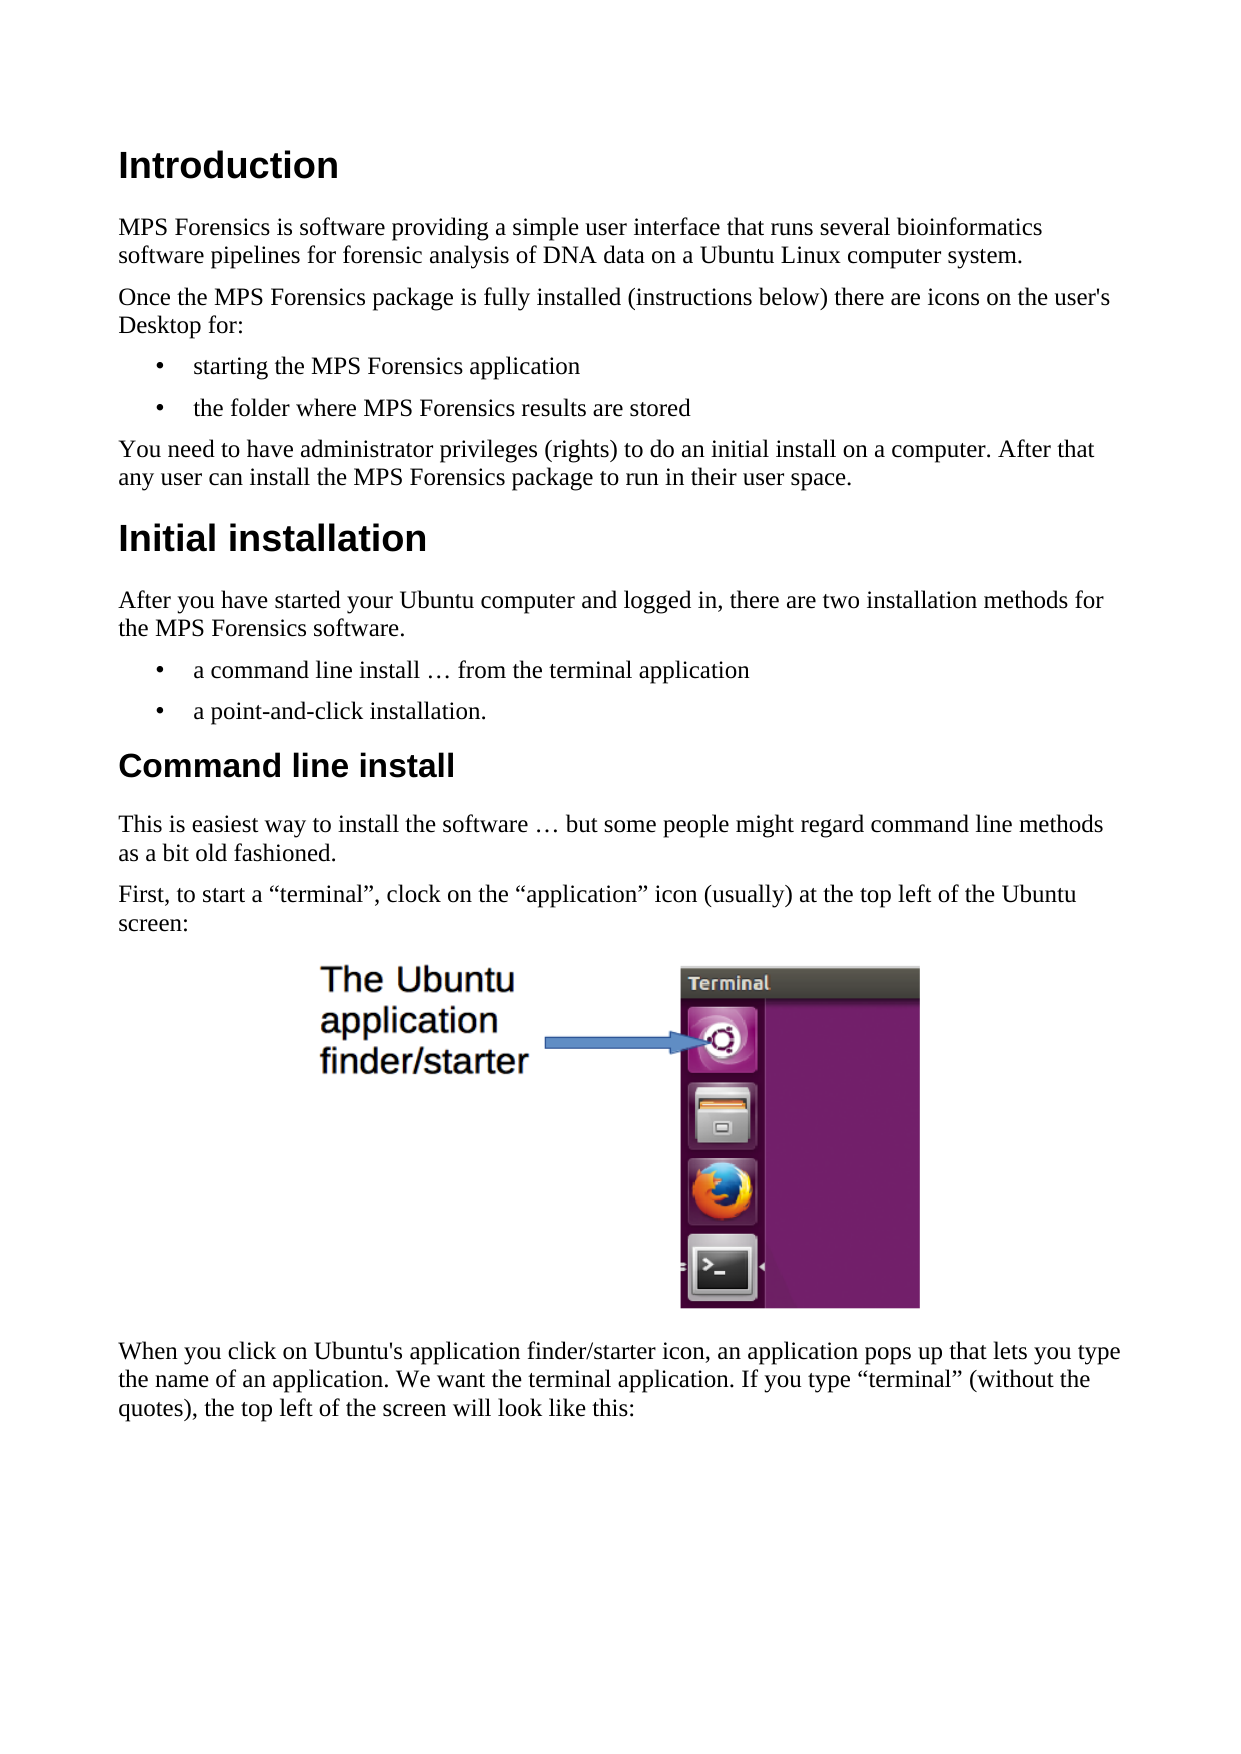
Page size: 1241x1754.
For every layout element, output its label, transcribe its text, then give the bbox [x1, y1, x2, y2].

text After you have started your Ubuntu computer and logged in, there are two installation methods for the MPS Forensics software. [118, 585, 1122, 642]
list starting the MPS Forensics application [156, 351, 1122, 380]
text Once the MPS Forensics package is fully installed (instructions below) there are icons on the user's Desktop for: [118, 282, 1122, 339]
text You need to have administrator privileges (rights) to do an initial install on a computer. After that any user can install the MPS Forensics package to run in their user space. [118, 434, 1122, 491]
list the folder where MPS Forensics results are stored [156, 393, 1122, 421]
text MPS Forensics is software providing a simple user interface that runs several bioinformatics software pipelines for forensic analysis of DNA data on a Ubuntu Linux computer system. [118, 212, 1122, 269]
list a command line install … from the terminal application [156, 655, 1122, 683]
text When you click on Ubuntu's application finder/starter icon, an application pops up that lets you type the name of an application. We want the terminal application. If you type “terminal” (without the quotes), the top left of the screen will look like this: [118, 1336, 1122, 1422]
picture [302, 936, 938, 1336]
subtitle Introduction [118, 143, 1122, 187]
list a point-and-click installation. [156, 696, 1122, 724]
text First, to start a “terminal”, clock on the “application” icon (usually) at the top left of the Ubuntu screen: [118, 879, 1122, 936]
subtitle Initial installation [118, 516, 1122, 560]
subtitle Command line install [118, 745, 1122, 784]
text This is easiest way to install the software … but some people might regard command line methods as a bit old fashioned. [118, 809, 1122, 866]
